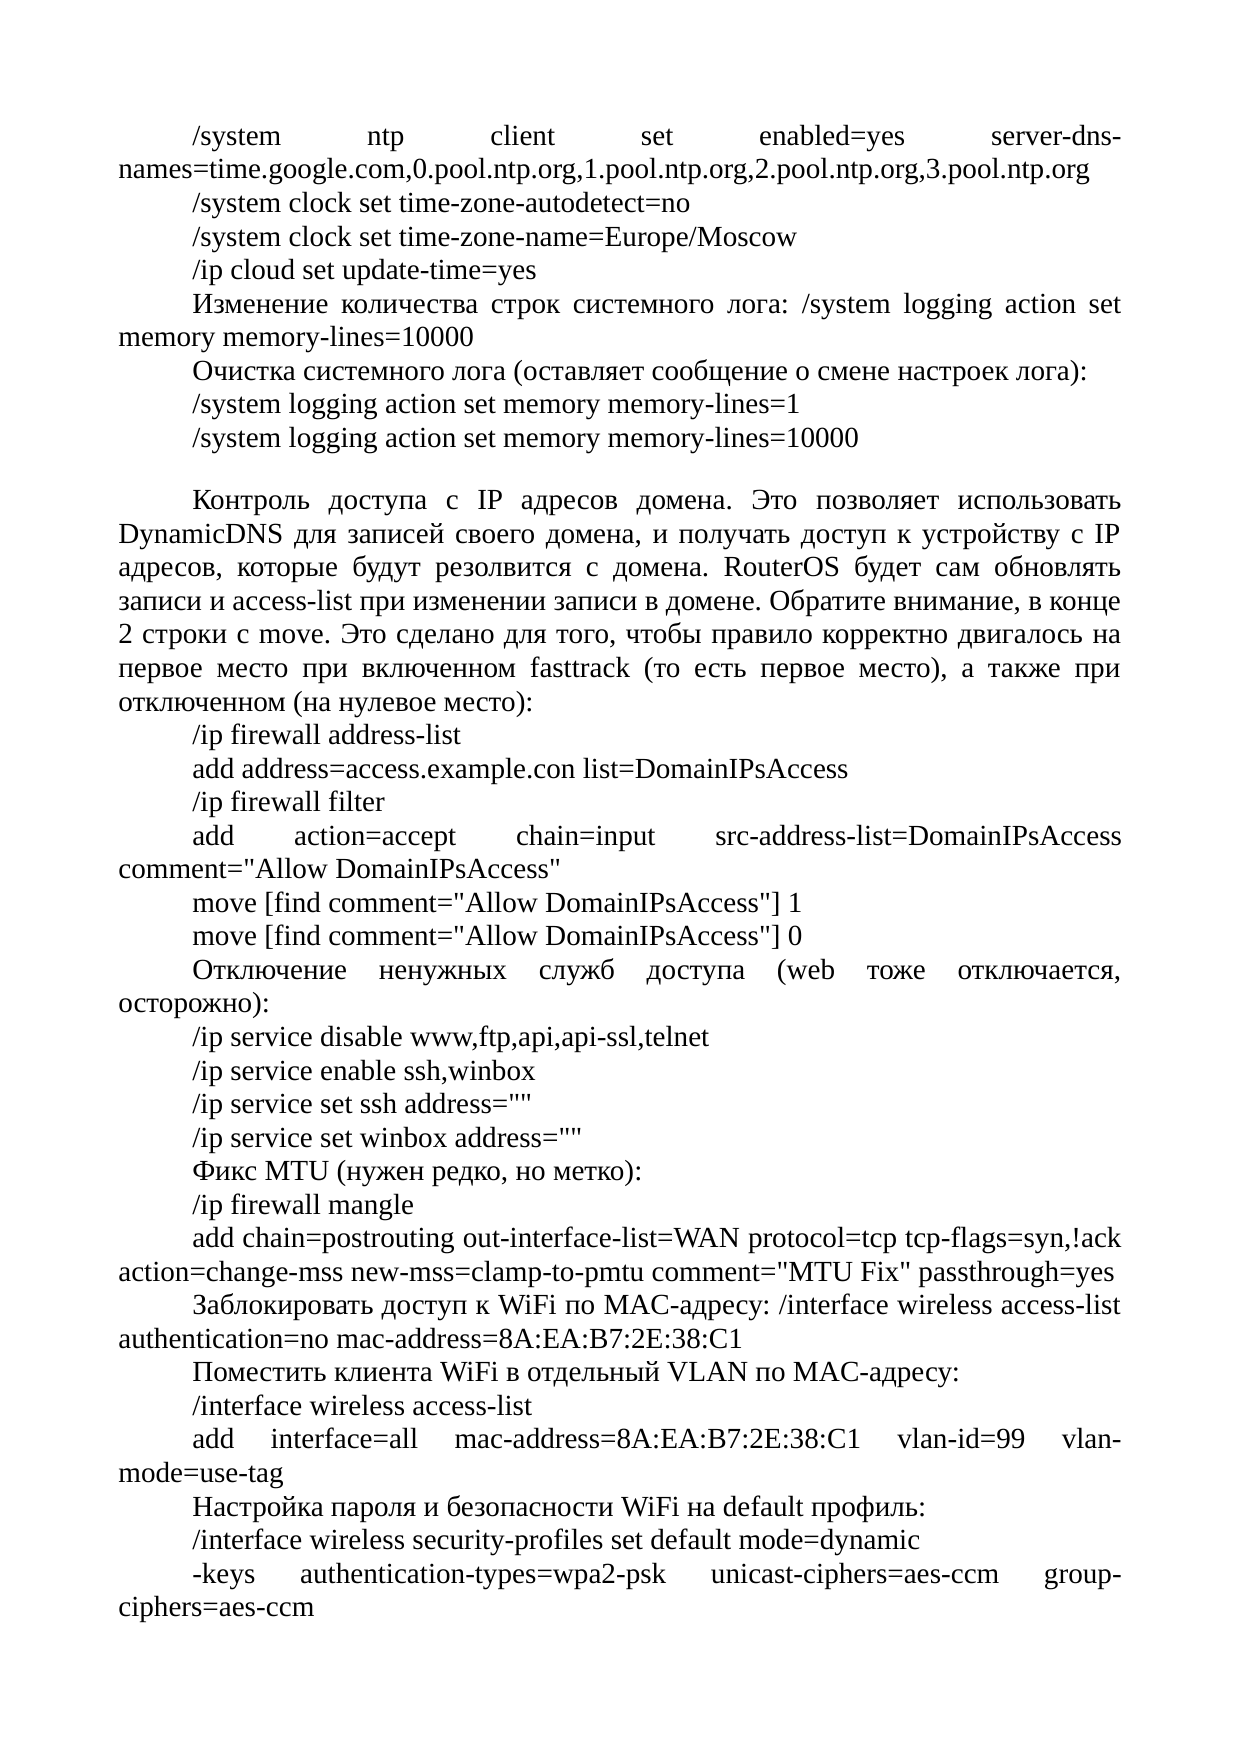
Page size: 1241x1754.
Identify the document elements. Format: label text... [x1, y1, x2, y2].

text /system logging action set memory memory-lines=1 [118, 386, 1122, 420]
text /ip firewall mangle [118, 1187, 1122, 1220]
text Заблокировать доступ к WiFi по MAC-адресу: /interface wireless access-list authentication=no mac-address=8A:EA:B7:2E:38:C1 [118, 1287, 1122, 1354]
text move [find comment="Allow DomainIPsAccess"] 0 [118, 918, 1122, 952]
text /ip firewall address-list [118, 717, 1122, 751]
text move [find comment="Allow DomainIPsAccess"] 1 [118, 885, 1122, 918]
text /system clock set time-zone-autodetect=no [118, 185, 1122, 219]
text /system clock set time-zone-name=Europe/Moscow [118, 219, 1122, 252]
text add action=accept chain=input src-address-list=DomainIPsAccess comment="Allow DomainIPsAccess" [118, 818, 1122, 885]
text /system ntp client set enabled=yes server-dns-names=time.google.com,0.pool.ntp.org,1.pool.ntp.org,2.pool.ntp.org,3.pool.ntp.org [118, 118, 1122, 185]
text /ip service enable ssh,winbox [118, 1053, 1122, 1086]
text Отключение ненужных служб доступа (web тоже отключается, осторожно): [118, 952, 1122, 1019]
text add chain=postrouting out-interface-list=WAN protocol=tcp tcp-flags=syn,!ack action=change-mss new-mss=clamp-to-pmtu comment="MTU Fix" passthrough=yes [118, 1220, 1122, 1287]
text /ip service set ssh address="" [118, 1086, 1122, 1120]
text Изменение количества строк системного лога: /system logging action set memory memory-lines=10000 [118, 286, 1122, 353]
text /system logging action set memory memory-lines=10000 [118, 420, 1122, 453]
text /interface wireless security-profiles set default mode=dynamic [118, 1522, 1122, 1556]
text Фикс MTU (нужен редко, но метко): [118, 1153, 1122, 1187]
text add address=access.example.con list=DomainIPsAccess [118, 751, 1122, 784]
text /interface wireless access-list [118, 1388, 1122, 1422]
text /ip service disable www,ftp,api,api-ssl,telnet [118, 1019, 1122, 1053]
text Контроль доступа с IP адресов домена. Это позволяет использовать DynamicDNS для записей своего домена, и получать доступ к устройству с IP адресов, которые будут резолвится с домена. RouterOS будет сам обновлять записи и access-list при изменении записи в домене. Обратите внимание, в конце 2 строки с move. Это сделано для того, чтобы правило корректно двигалось на первое место при включенном fasttrack (то есть первое место), а также при отключенном (на нулевое место): [118, 482, 1122, 717]
text -keys authentication-types=wpa2-psk unicast-ciphers=aes-ccm group-ciphers=aes-ccm [118, 1556, 1122, 1623]
text /ip cloud set update-time=yes [118, 252, 1122, 286]
text add interface=all mac-address=8A:EA:B7:2E:38:C1 vlan-id=99 vlan-mode=use-tag [118, 1422, 1122, 1489]
text Поместить клиента WiFi в отдельный VLAN по MAC-адресу: [118, 1354, 1122, 1388]
text Очистка системного лога (оставляет сообщение о смене настроек лога): [118, 353, 1122, 386]
text Настройка пароля и безопасности WiFi на default профиль: [118, 1489, 1122, 1522]
text /ip firewall filter [118, 784, 1122, 818]
text /ip service set winbox address="" [118, 1120, 1122, 1153]
